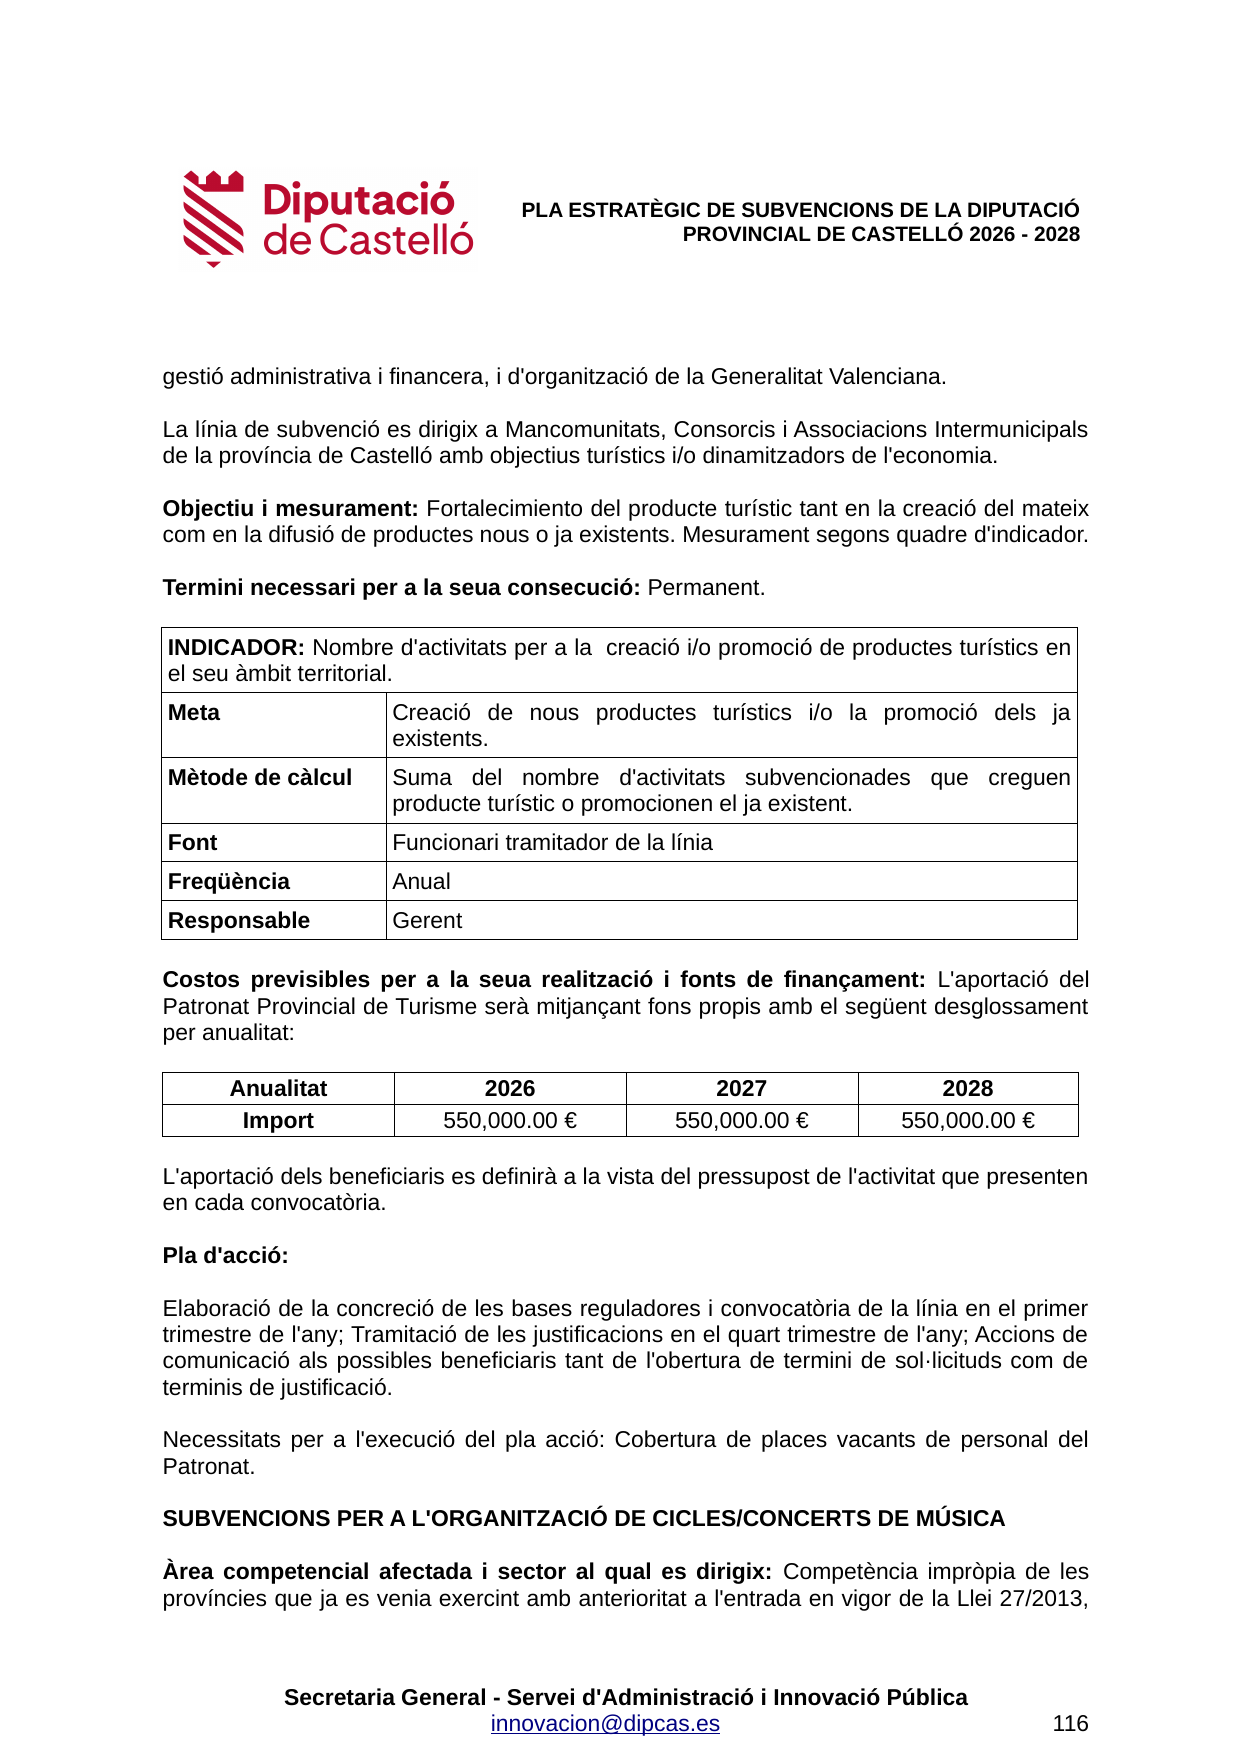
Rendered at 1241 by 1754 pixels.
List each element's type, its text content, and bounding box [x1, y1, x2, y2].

table_cell Suma del nombre d'activitats subvencionades que creguen producte turístic o promocionen el ja existent. [387, 758, 1077, 822]
text Pla d'acció: [162, 1242, 1089, 1268]
table_cell Responsable [162, 901, 386, 939]
table_cell Mètode de càlcul [162, 758, 386, 822]
table_header Anualitat [163, 1073, 394, 1104]
text Elaboració de la concreció de les bases reguladores i convocatòria de la línia en el primer trimestre de l'any; Tramitació de les justificacions en el quart trimestre de l'any; Accions de comunicació als possibles beneficiaris tant de l'obertura de termini de sol·licituds com de terminis de justificació. [162, 1294, 1089, 1400]
table_header 2028 [859, 1073, 1078, 1104]
table_cell 550.000,00 € [395, 1105, 626, 1136]
text Necessitats per a l'execució del pla acció: Cobertura de places vacants de personal del Patronat. [162, 1426, 1089, 1479]
text La línia de subvenció es dirigix a Mancomunitats, Consorcis i Associacions Intermunicipals de la província de Castelló amb objectius turístics i/o dinamitzadors de l'economia. [162, 416, 1089, 469]
table_cell Gerent [387, 901, 1077, 939]
text Costos previsibles per a la seua realització i fonts de finançament: L'aportació del Patronat Provincial de Turisme serà mitjançant fons propis amb el següent desglossament per anualitat: [162, 966, 1089, 1045]
text Objectiu i mesurament: Fortalecimiento del producte turístic tant en la creació del mateix com en la difusió de productes nous o ja existents. Mesurament segons quadre d'indicador. [162, 495, 1089, 548]
text SUBVENCIONS PER A L'ORGANITZACIÓ DE CICLES/CONCERTS DE MÚSICA [162, 1505, 1089, 1532]
table_cell Meta [162, 693, 386, 757]
table_header 2027 [627, 1073, 858, 1104]
table_header 2026 [395, 1073, 626, 1104]
table_cell 550.000,00 € [627, 1105, 858, 1136]
table_cell Funcionari tramitador de la línia [387, 824, 1077, 861]
table_cell Import [163, 1105, 394, 1136]
text L'aportació dels beneficiaris es definirà a la vista del pressupost de l'activitat que presenten en cada convocatòria. [162, 1163, 1089, 1216]
table_header INDICADOR: Nombre d'activitats per a la creació i/o promoció de productes turístics en el seu àmbit territorial. [162, 628, 1077, 692]
text Àrea competencial afectada i sector al qual es dirigix: Competència impròpia de les províncies que ja es venia exercint amb anterioritat a l'entrada en vigor de la Llei 27/2013, [162, 1558, 1089, 1611]
table_cell 550.000,00 € [859, 1105, 1078, 1136]
table_cell Font [162, 824, 386, 861]
table_cell Freqüència [162, 862, 386, 900]
picture [178, 167, 478, 272]
text gestió administrativa i financera, i d'organització de la Generalitat Valenciana. [162, 363, 1089, 389]
text Termini necessari per a la seua consecució: Permanent. [162, 574, 1089, 600]
table_cell Anual [387, 862, 1077, 900]
table_cell Creació de nous productes turístics i/o la promoció dels ja existents. [387, 693, 1077, 757]
